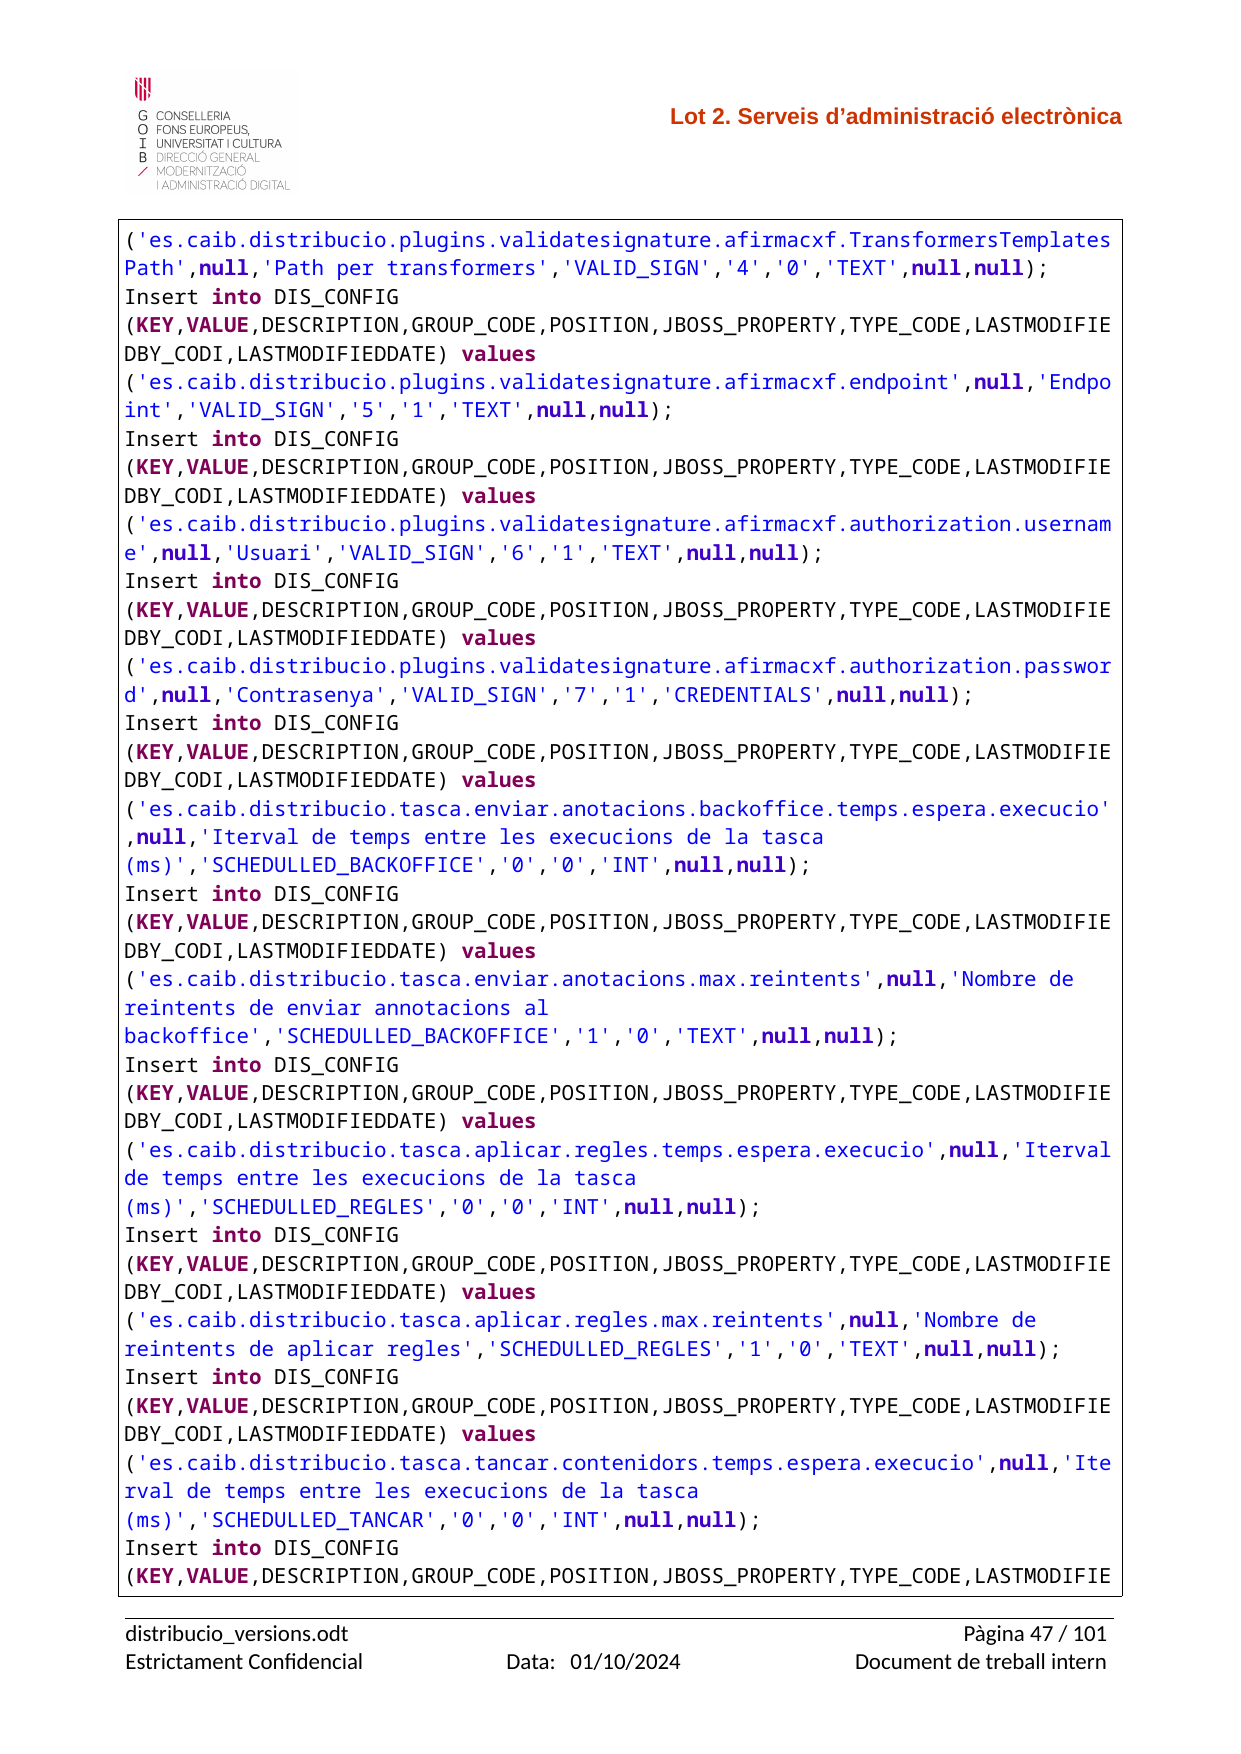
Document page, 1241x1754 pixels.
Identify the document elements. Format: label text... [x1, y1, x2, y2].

table_header ('es.caib.distribucio.plugins.validatesignature.afirmacxf.TransformersTemplatesPath',null,'Path per transformers','VALID_SIGN','4','0','TEXT',null,null); Insert into DIS_CONFIG (KEY,VALUE,DESCRIPTION,GROUP_CODE,POSITION,JBOSS_PROPERTY,TYPE_CODE,LASTMODIFIEDBY_CODI,LASTMODIFIEDDATE) values ('es.caib.distribucio.plugins.validatesignature.afirmacxf.endpoint',null,'Endpoint','VALID_SIGN','5','1','TEXT',null,null); Insert into DIS_CONFIG (KEY,VALUE,DESCRIPTION,GROUP_CODE,POSITION,JBOSS_PROPERTY,TYPE_CODE,LASTMODIFIEDBY_CODI,LASTMODIFIEDDATE) values ('es.caib.distribucio.plugins.validatesignature.afirmacxf.authorization.username',null,'Usuari','VALID_SIGN','6','1','TEXT',null,null); Insert into DIS_CONFIG (KEY,VALUE,DESCRIPTION,GROUP_CODE,POSITION,JBOSS_PROPERTY,TYPE_CODE,LASTMODIFIEDBY_CODI,LASTMODIFIEDDATE) values ('es.caib.distribucio.plugins.validatesignature.afirmacxf.authorization.password',null,'Contrasenya','VALID_SIGN','7','1','CREDENTIALS',null,null); Insert into DIS_CONFIG (KEY,VALUE,DESCRIPTION,GROUP_CODE,POSITION,JBOSS_PROPERTY,TYPE_CODE,LASTMODIFIEDBY_CODI,LASTMODIFIEDDATE) values ('es.caib.distribucio.tasca.enviar.anotacions.backoffice.temps.espera.execucio',null,'Iterval de temps entre les execucions de la tasca (ms)','SCHEDULLED_BACKOFFICE','0','0','INT',null,null); Insert into DIS_CONFIG (KEY,VALUE,DESCRIPTION,GROUP_CODE,POSITION,JBOSS_PROPERTY,TYPE_CODE,LASTMODIFIEDBY_CODI,LASTMODIFIEDDATE) values ('es.caib.distribucio.tasca.enviar.anotacions.max.reintents',null,'Nombre de reintents de enviar annotacions al backoffice','SCHEDULLED_BACKOFFICE','1','0','TEXT',null,null); Insert into DIS_CONFIG (KEY,VALUE,DESCRIPTION,GROUP_CODE,POSITION,JBOSS_PROPERTY,TYPE_CODE,LASTMODIFIEDBY_CODI,LASTMODIFIEDDATE) values ('es.caib.distribucio.tasca.aplicar.regles.temps.espera.execucio',null,'Iterval de temps entre les execucions de la tasca (ms)','SCHEDULLED_REGLES','0','0','INT',null,null); Insert into DIS_CONFIG (KEY,VALUE,DESCRIPTION,GROUP_CODE,POSITION,JBOSS_PROPERTY,TYPE_CODE,LASTMODIFIEDBY_CODI,LASTMODIFIEDDATE) values ('es.caib.distribucio.tasca.aplicar.regles.max.reintents',null,'Nombre de reintents de aplicar regles','SCHEDULLED_REGLES','1','0','TEXT',null,null); Insert into DIS_CONFIG (KEY,VALUE,DESCRIPTION,GROUP_CODE,POSITION,JBOSS_PROPERTY,TYPE_CODE,LASTMODIFIEDBY_CODI,LASTMODIFIEDDATE) values ('es.caib.distribucio.tasca.tancar.contenidors.temps.espera.execucio',null,'Iterval de temps entre les execucions de la tasca (ms)','SCHEDULLED_TANCAR','0','0','INT',null,null); Insert into DIS_CONFIG (KEY,VALUE,DESCRIPTION,GROUP_CODE,POSITION,JBOSS_PROPERTY,TYPE_CODE,LASTMODIFIE [119, 220, 1122, 1596]
picture [126, 70, 299, 197]
